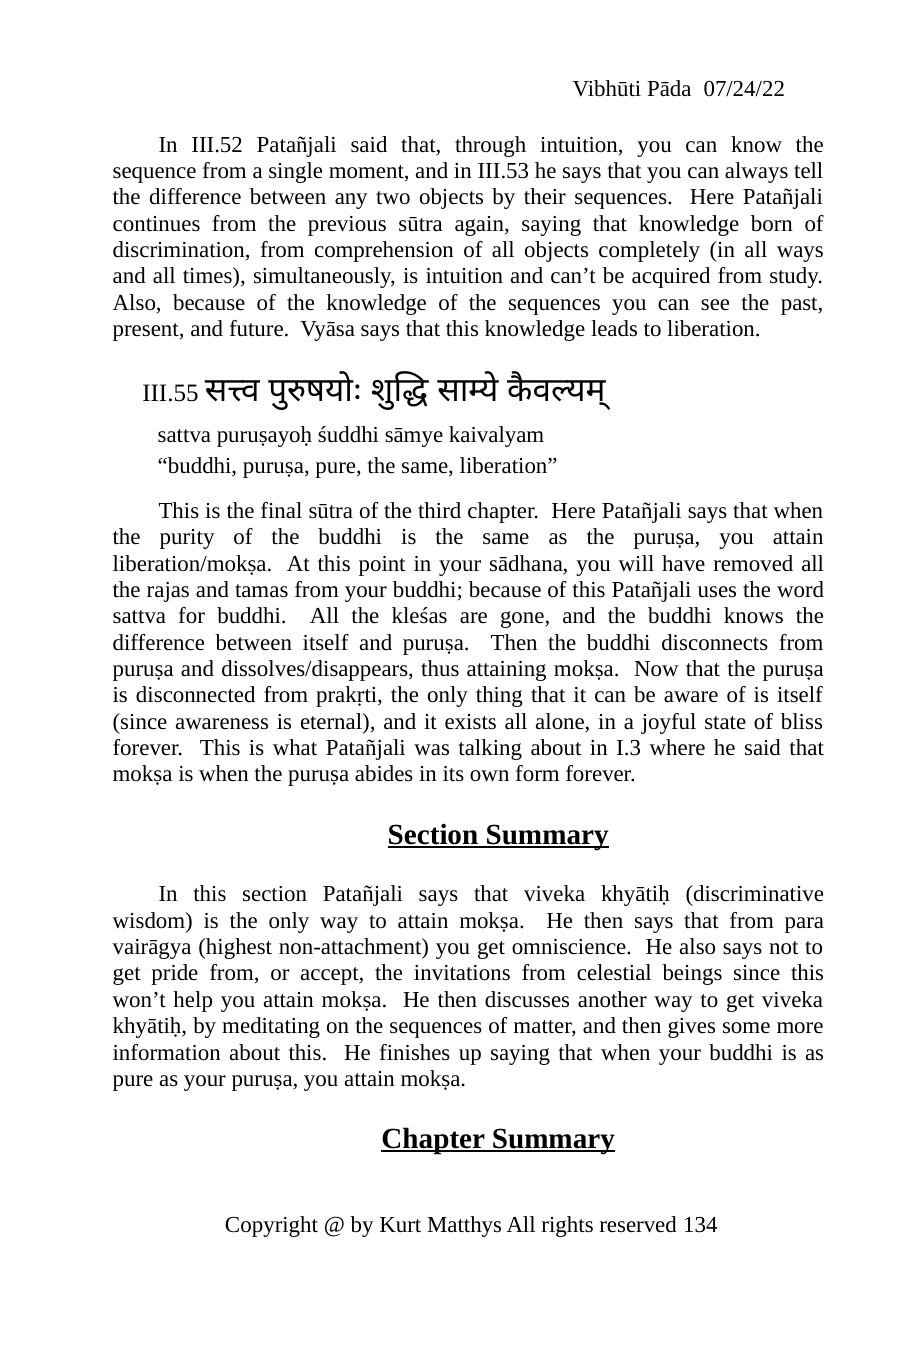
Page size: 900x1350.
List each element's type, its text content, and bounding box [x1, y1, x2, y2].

text In III.52 Patañjali said that, through intuition, you can know the sequence from a single moment, and in III.53 he says that you can always tell the difference between any two objects by their sequences. Here Patañjali continues from the previous sūtra again, saying that knowledge born of discrimination, from comprehension of all objects completely (in all ways and all times), simultaneously, is intuition and can’t be acquired from study. Also, because of the knowledge of the sequences you can see the past, present, and future. Vyāsa says that this knowledge leads to liberation. [112, 131, 825, 342]
text sattva puruṣayoḥ śuddhi sāmye kaivalyam [157, 422, 825, 448]
text “buddhi, puruṣa, pure, the same, liberation” [157, 452, 825, 478]
text This is the final sūtra of the third chapter. Here Patañjali says that when the purity of the buddhi is the same as the puruṣa, you attain liberation/mokṣa. At this point in your sādhana, you will have removed all the rajas and tamas from your buddhi; because of this Patañjali uses the word sattva for buddhi. All the kleśas are gone, and the buddhi knows the difference between itself and puruṣa. Then the buddhi disconnects from puruṣa and dissolves/disappears, thus attaining mokṣa. Now that the puruṣa is disconnected from prakṛti, the only thing that it can be aware of is itself (since awareness is eternal), and it exists all alone, in a joyful state of bliss forever. This is what Patañjali was talking about in I.3 where he said that mokṣa is when the puruṣa abides in its own form forever. [112, 497, 825, 787]
text In this section Patañjali says that viveka khyātiḥ (discriminative wisdom) is the only way to attain mokṣa. He then says that from para vairāgya (highest non-attachment) you get omniscience. He also says not to get pride from, or accept, the invitations from celestial beings since this won’t help you attain mokṣa. He then discusses another way to get viveka khyātiḥ, by meditating on the sequences of matter, and then gives some more information about this. He finishes up saying that when your buddhi is as pure as your puruṣa, you attain mokṣa. [112, 880, 825, 1091]
subtitle III.55 सत्त्व पुरुषयोः शुद्धि साम्ये कैवल्यम् [142, 372, 825, 415]
text Section Summary [112, 817, 825, 850]
text Chapter Summary [112, 1121, 825, 1155]
